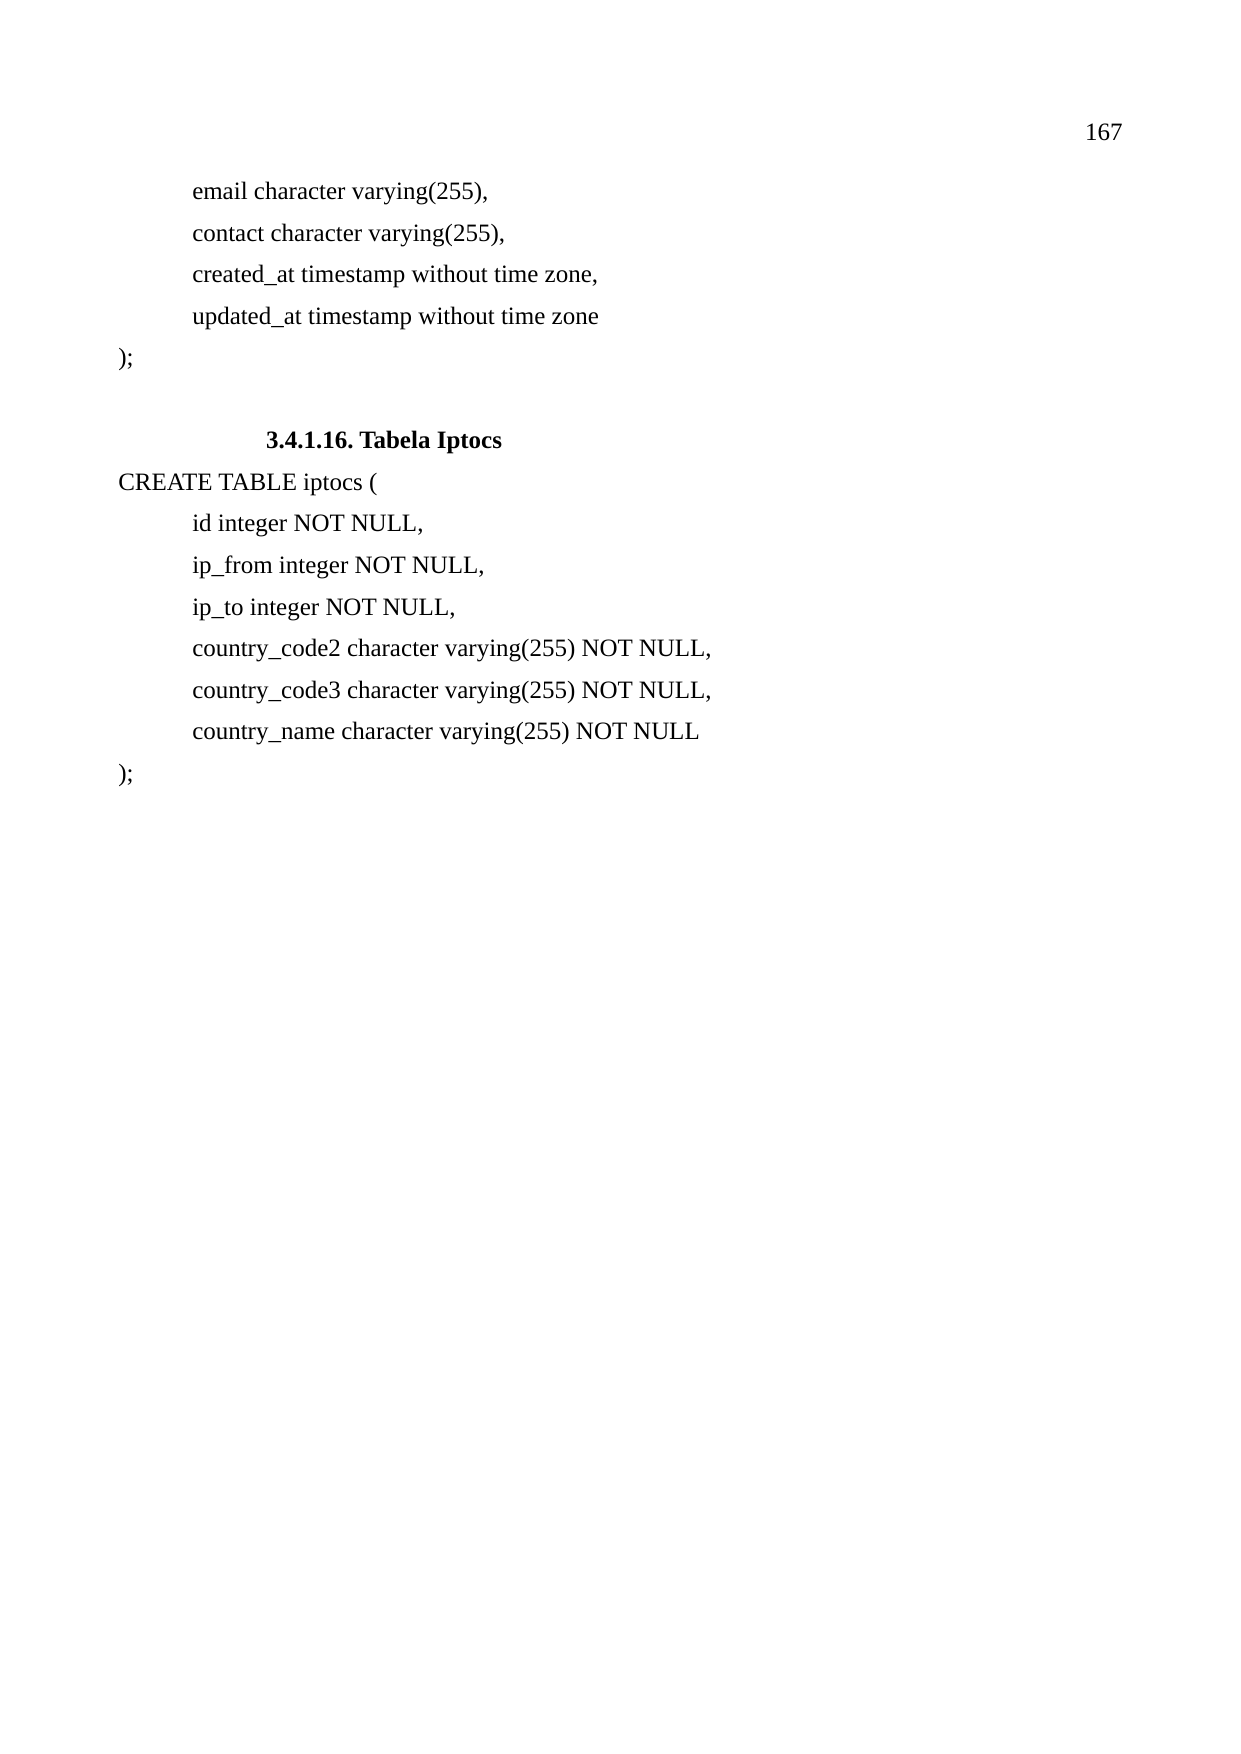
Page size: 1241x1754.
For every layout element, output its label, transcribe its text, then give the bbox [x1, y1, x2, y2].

text country_code3 character varying(255) NOT NULL, [118, 676, 1122, 703]
text ); [118, 759, 1122, 787]
text CREATE TABLE iptocs ( [118, 468, 1122, 496]
text updated_at timestamp without time zone [118, 302, 1122, 329]
text ); [118, 343, 1122, 371]
text created_at timestamp without time zone, [118, 260, 1122, 288]
text ip_to integer NOT NULL, [118, 593, 1122, 620]
text id integer NOT NULL, [118, 509, 1122, 537]
text email character varying(255), [118, 177, 1122, 205]
text country_name character varying(255) NOT NULL [118, 717, 1122, 745]
text ip_from integer NOT NULL, [118, 551, 1122, 579]
text contact character varying(255), [118, 219, 1122, 246]
text 3.4.1.16. Tabela Iptocs [118, 426, 1122, 454]
text country_code2 character varying(255) NOT NULL, [118, 634, 1122, 662]
